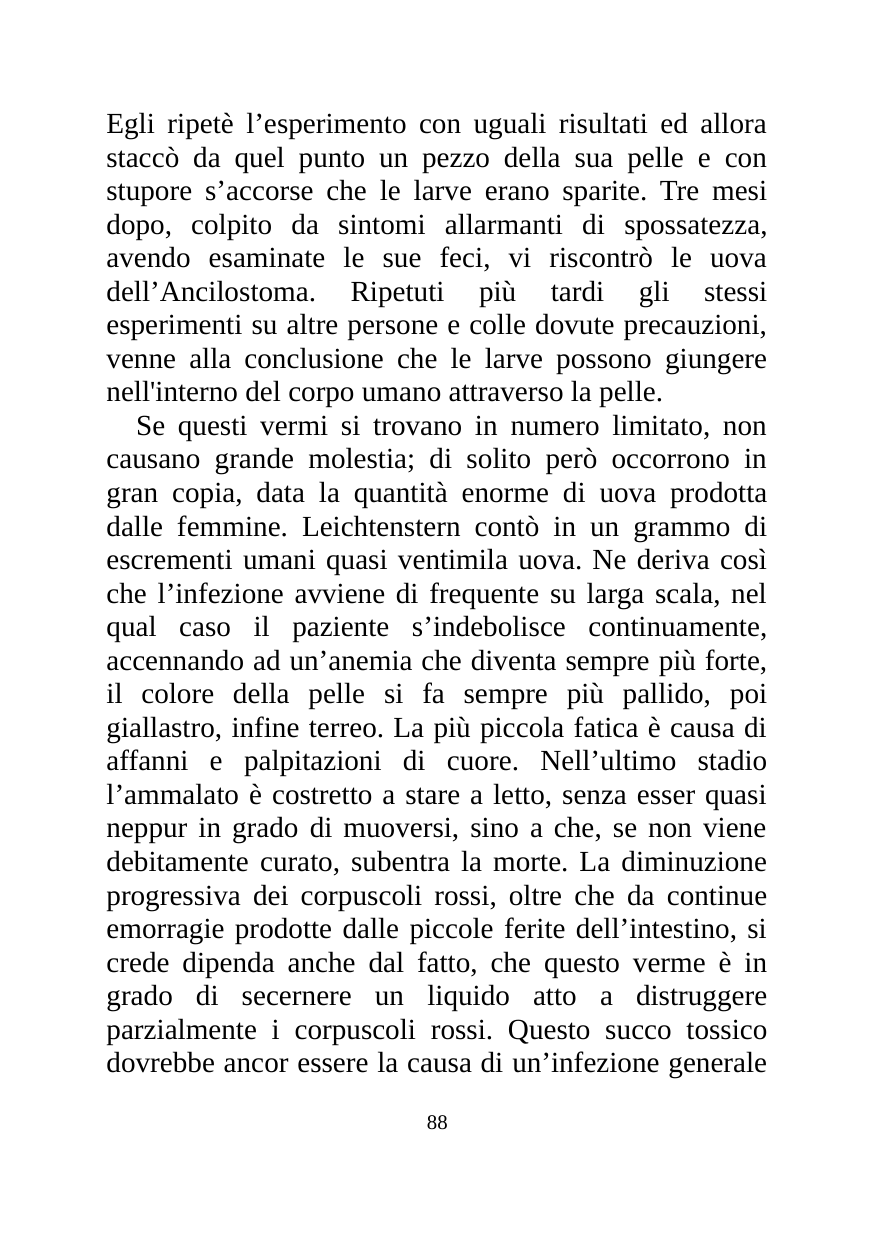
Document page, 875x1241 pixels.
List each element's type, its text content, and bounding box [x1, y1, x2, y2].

text Se questi vermi si trovano in numero limitato, non causano grande molestia; di solito però occorrono in gran copia, data la quantità enorme di uova prodotta dalle femmine. Leichtenstern contò in un grammo di escrementi umani quasi ventimila uova. Ne deriva così che l’infezione avviene di frequente su larga scala, nel qual caso il paziente s’indebolisce continuamente, accennando ad un’anemia che diventa sempre più forte, il colore della pelle si fa sempre più pallido, poi giallastro, infine terreo. La più piccola fatica è causa di affanni e palpitazioni di cuore. Nell’ultimo stadio l’ammalato è costretto a stare a letto, senza esser quasi neppur in grado di muoversi, sino a che, se non viene debitamente curato, subentra la morte. La diminuzione progressiva dei corpuscoli rossi, oltre che da continue emorragie prodotte dalle piccole ferite dell’intestino, si crede dipenda anche dal fatto, che questo verme è in grado di secernere un liquido atto a distruggere parzialmente i corpuscoli rossi. Questo succo tossico dovrebbe ancor essere la causa di un’infezione generale [106, 408, 768, 1079]
text Egli ripetè l’esperimento con uguali risultati ed allora staccò da quel punto un pezzo della sua pelle e con stupore s’accorse che le larve erano sparite. Tre mesi dopo, colpito da sintomi allarmanti di spossatezza, avendo esaminate le sue feci, vi riscontrò le uova dell’Ancilostoma. Ripetuti più tardi gli stessi esperimenti su altre persone e colle dovute precauzioni, venne alla conclusione che le larve possono giungere nell'interno del corpo umano attraverso la pelle. [106, 106, 768, 408]
